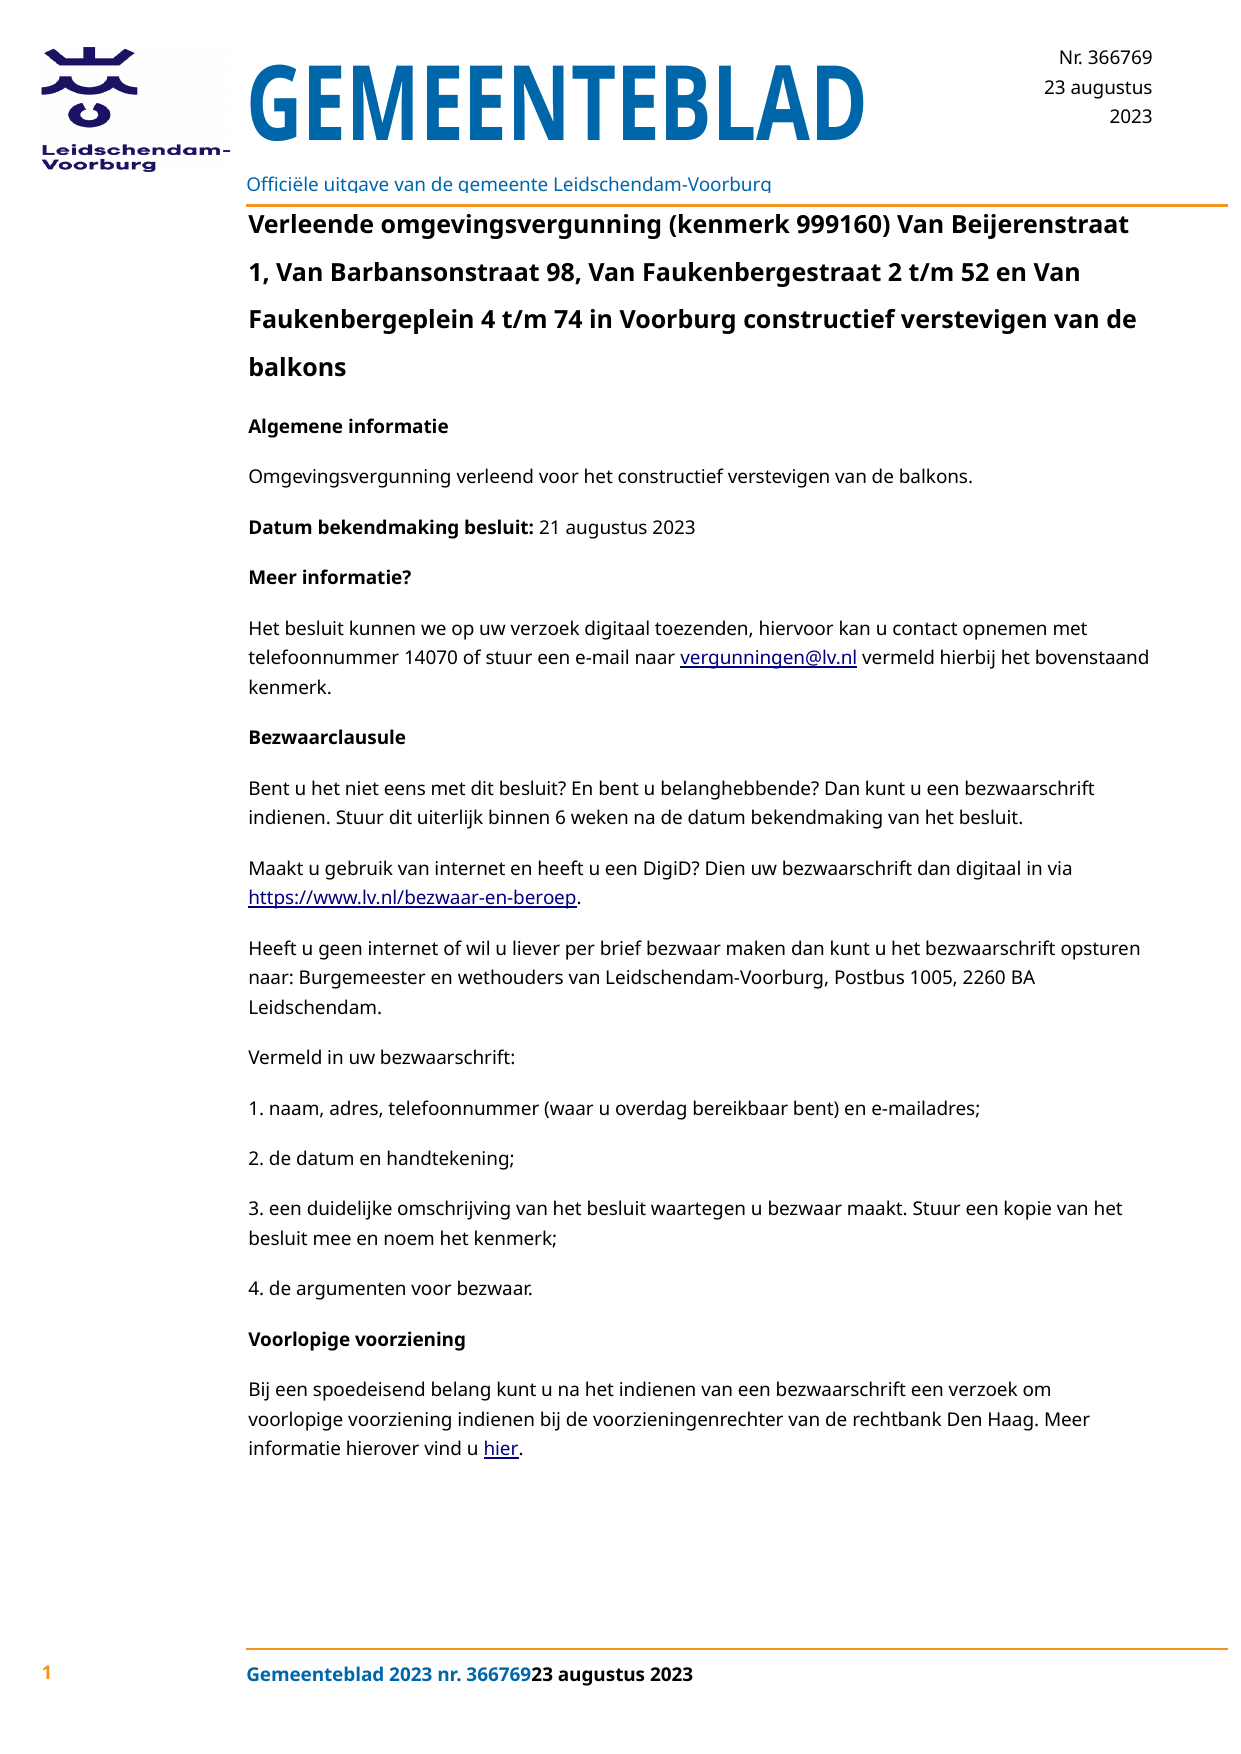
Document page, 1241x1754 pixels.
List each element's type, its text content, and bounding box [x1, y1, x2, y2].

text Bezwaarclausule [248, 724, 1152, 750]
text Omgevingsvergunning verleend voor het constructief verstevigen van de balkons. [248, 463, 1152, 489]
text 4. de argumenten voor bezwaar. [248, 1276, 1152, 1301]
text Voorlopige voorziening [248, 1326, 1152, 1352]
text Meer informatie? [248, 564, 1152, 590]
text Bent u het niet eens met dit besluit? En bent u belanghebbende? Dan kunt u een bezwaarschrift indienen. Stuur dit uiterlijk binnen 6 weken na de datum bekendmaking van het besluit. [248, 775, 1152, 830]
text Maakt u gebruik van internet en heeft u een DigiD? Dien uw bezwaarschrift dan digitaal in via https://www.lv.nl/bezwaar-en-beroep. [248, 855, 1152, 910]
text 3. een duidelijke omschrijving van het besluit waartegen u bezwaar maakt. Stuur een kopie van het besluit mee en noem het kenmerk; [248, 1196, 1152, 1251]
text Heeft u geen internet of wil u liever per brief bezwaar maken dan kunt u het bezwaarschrift opsturen naar: Burgemeester en wethouders van Leidschendam-Voorburg, Postbus 1005, 2260 BA Leidschendam. [248, 935, 1152, 1020]
text 2. de datum en handtekening; [248, 1145, 1152, 1171]
text Vermeld in uw bezwaarschrift: [248, 1044, 1152, 1070]
text Het besluit kunnen we op uw verzoek digitaal toezenden, hiervoor kan u contact opnemen met telefoonnummer 14070 of stuur een e-mail naar vergunningen@lv.nl vermeld hierbij het bovenstaand kenmerk. [248, 615, 1152, 700]
text Bij een spoedeisend belang kunt u na het indienen van een bezwaarschrift een verzoek om voorlopige voorziening indienen bij de voorzieningenrechter van de rechtbank Den Haag. Meer informatie hierover vind u hier. [248, 1376, 1152, 1461]
text Verleende omgevingsvergunning (kenmerk 999160) Van Beijerenstraat 1, Van Barbansonstraat 98, Van Faukenbergestraat 2 t/m 52 en Van Faukenbergeplein 4 t/m 74 in Voorburg constructief verstevigen van de balkons [248, 207, 1152, 384]
text 1. naam, adres, telefoonnummer (waar u overdag bereikbaar bent) en e-mailadres; [248, 1095, 1152, 1121]
text Datum bekendmaking besluit: 21 augustus 2023 [248, 514, 1152, 540]
text Algemene informatie [248, 413, 1152, 439]
picture [41, 47, 231, 172]
